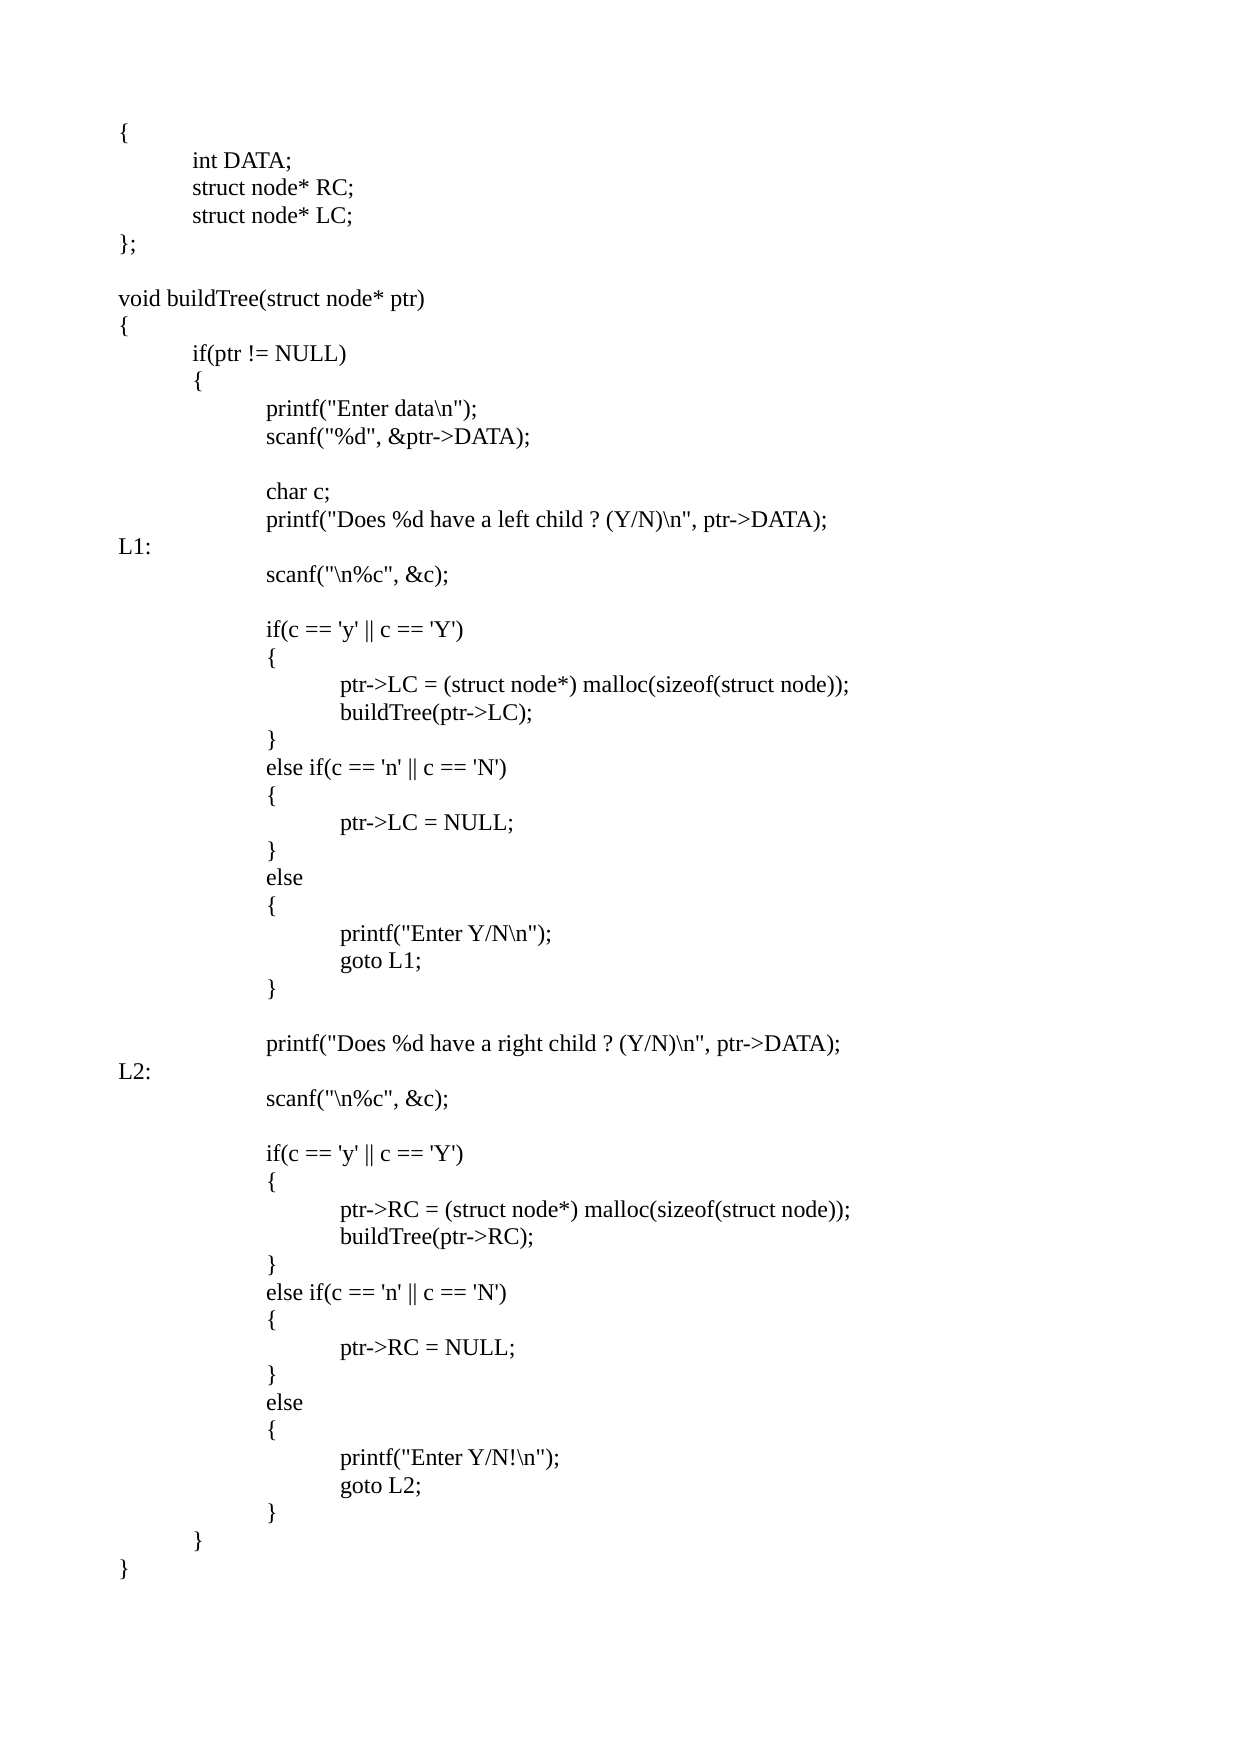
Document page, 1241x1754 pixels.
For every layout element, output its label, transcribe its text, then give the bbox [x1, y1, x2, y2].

text scanf("\n%c", &c); [118, 1084, 1122, 1112]
text } [118, 1553, 1122, 1581]
text else [118, 863, 1122, 891]
text int DATA; [118, 146, 1122, 173]
text void buildTree(struct node* ptr) [118, 284, 1122, 311]
text ptr->LC = (struct node*) malloc(sizeof(struct node)); [118, 670, 1122, 698]
text ptr->RC = (struct node*) malloc(sizeof(struct node)); [118, 1195, 1122, 1222]
text buildTree(ptr->RC); [118, 1222, 1122, 1250]
text scanf("\n%c", &c); [118, 560, 1122, 587]
text struct node* LC; [118, 201, 1122, 228]
text { [118, 1416, 1122, 1443]
text else if(c == 'n' || c == 'N') [118, 753, 1122, 781]
text struct node* RC; [118, 173, 1122, 201]
text } [118, 725, 1122, 753]
text buildTree(ptr->LC); [118, 698, 1122, 725]
text } [118, 1250, 1122, 1277]
text L1: [118, 532, 1122, 560]
text { [118, 781, 1122, 808]
text L2: [118, 1057, 1122, 1084]
text ptr->RC = NULL; [118, 1333, 1122, 1360]
text }; [118, 228, 1122, 256]
text ptr->LC = NULL; [118, 808, 1122, 836]
text } [118, 1498, 1122, 1526]
text char c; [118, 477, 1122, 504]
text goto L1; [118, 946, 1122, 974]
text scanf("%d", &ptr->DATA); [118, 422, 1122, 449]
text printf("Enter Y/N\n"); [118, 919, 1122, 946]
text printf("Enter Y/N!\n"); [118, 1443, 1122, 1471]
text } [118, 1360, 1122, 1388]
text goto L2; [118, 1471, 1122, 1498]
text { [118, 1305, 1122, 1333]
text { [118, 891, 1122, 919]
text printf("Does %d have a left child ? (Y/N)\n", ptr->DATA); [118, 504, 1122, 532]
text } [118, 836, 1122, 863]
text { [118, 1167, 1122, 1195]
text } [118, 974, 1122, 1001]
text } [118, 1526, 1122, 1553]
text printf("Enter data\n"); [118, 394, 1122, 422]
text { [118, 118, 1122, 146]
text else [118, 1388, 1122, 1416]
text { [118, 311, 1122, 339]
text { [118, 367, 1122, 394]
text if(c == 'y' || c == 'Y') [118, 615, 1122, 643]
text if(c == 'y' || c == 'Y') [118, 1139, 1122, 1167]
text if(ptr != NULL) [118, 339, 1122, 367]
text printf("Does %d have a right child ? (Y/N)\n", ptr->DATA); [118, 1029, 1122, 1057]
text { [118, 643, 1122, 670]
text else if(c == 'n' || c == 'N') [118, 1277, 1122, 1305]
